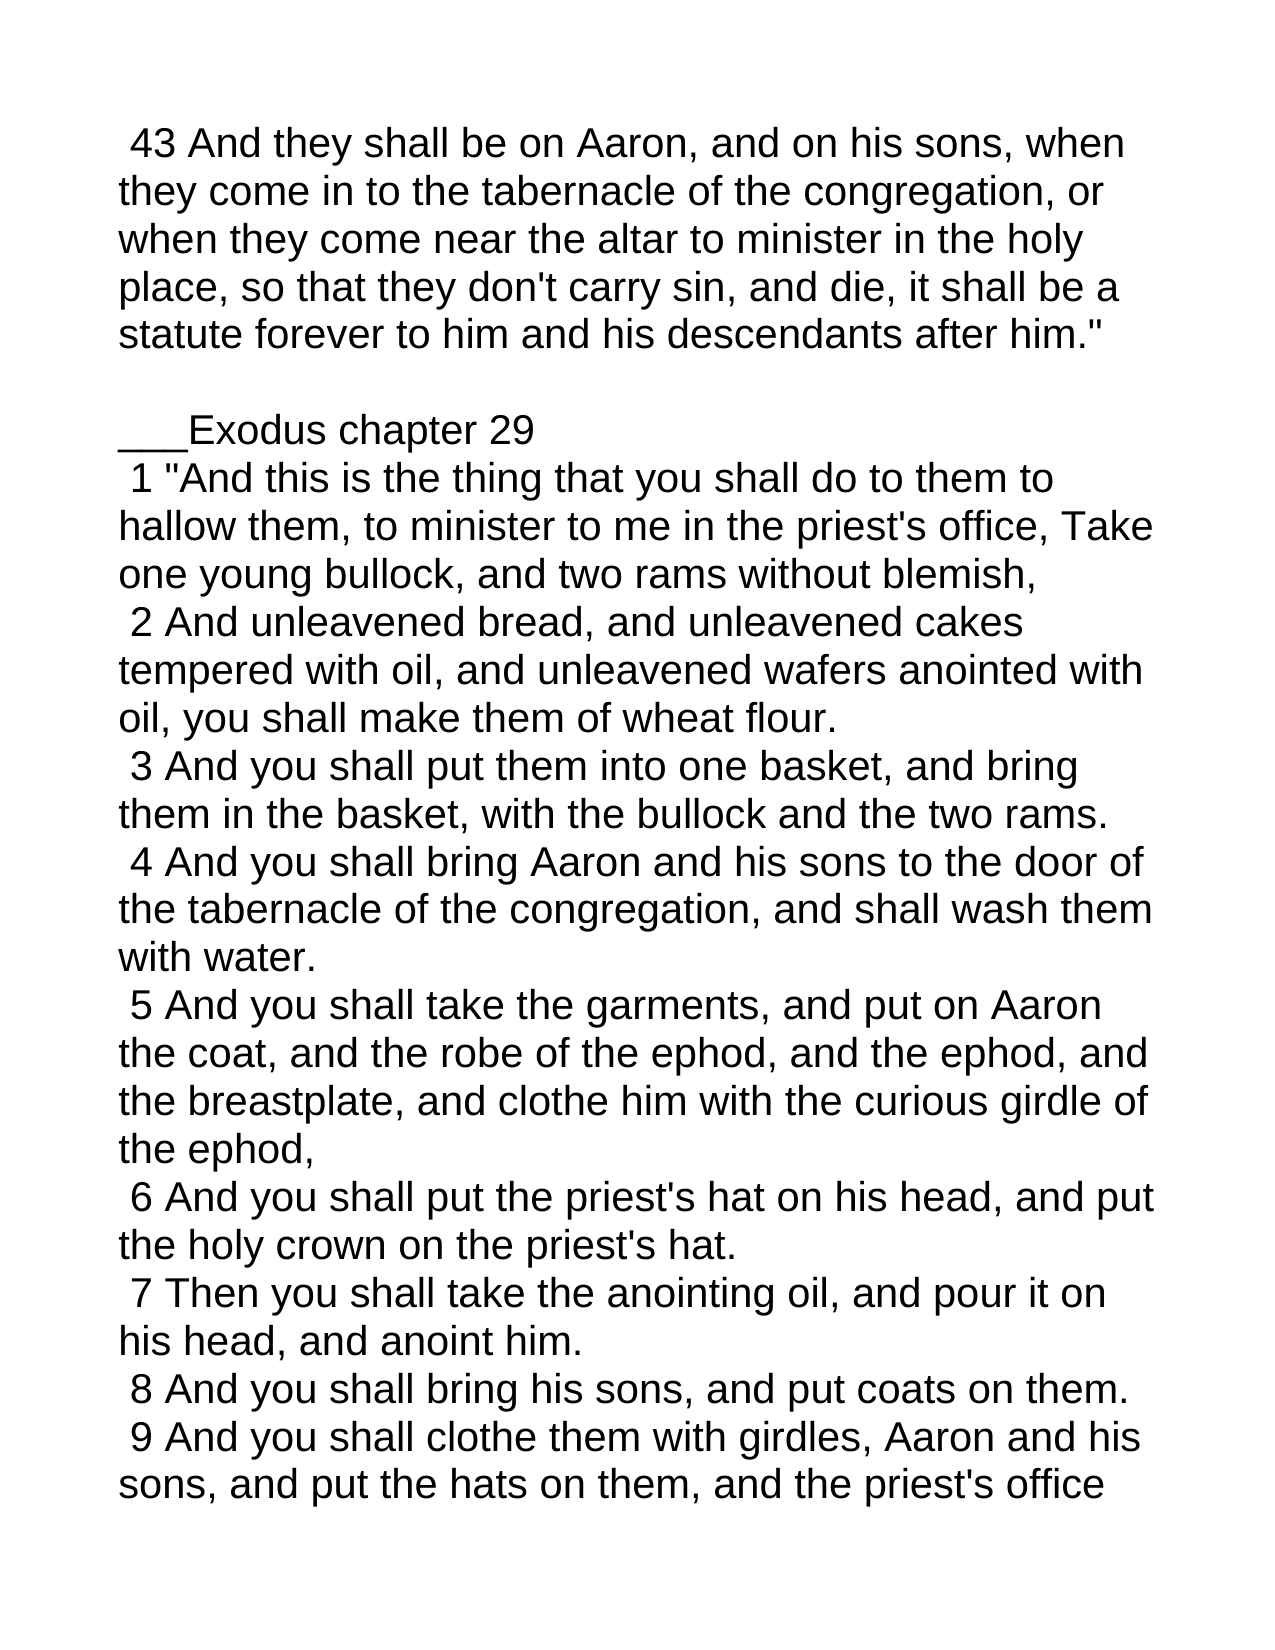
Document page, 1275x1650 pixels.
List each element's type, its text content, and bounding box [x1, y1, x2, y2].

text 3 And you shall put them into one basket, and bring them in the basket, with the bullock and the two rams. [118, 741, 1157, 837]
text 6 And you shall put the priest's hat on his head, and put the holy crown on the priest's hat. [118, 1172, 1157, 1268]
text 8 And you shall bring his sons, and put coats on them. [118, 1364, 1157, 1412]
text ___Exodus chapter 29 [118, 406, 1157, 453]
text 2 And unleavened bread, and unleavened cakes tempered with oil, and unleavened wafers anointed with oil, you shall make them of wheat flour. [118, 597, 1157, 741]
text 7 Then you shall take the anointing oil, and pour it on his head, and anoint him. [118, 1268, 1157, 1364]
text 1 "And this is the thing that you shall do to them to hallow them, to minister to me in the priest's office, Take one young bullock, and two rams without blemish, [118, 453, 1157, 597]
text 5 And you shall take the garments, and put on Aaron the coat, and the robe of the ephod, and the ephod, and the breastplate, and clothe him with the curious girdle of the ephod, [118, 981, 1157, 1172]
text 4 And you shall bring Aaron and his sons to the door of the tabernacle of the congregation, and shall wash them with water. [118, 837, 1157, 981]
text 43 And they shall be on Aaron, and on his sons, when they come in to the tabernacle of the congregation, or when they come near the altar to minister in the holy place, so that they don't carry sin, and die, it shall be a statute forever to him and his descendants after him." [118, 118, 1157, 358]
text 9 And you shall clothe them with girdles, Aaron and his sons, and put the hats on them, and the priest's office [118, 1412, 1157, 1508]
